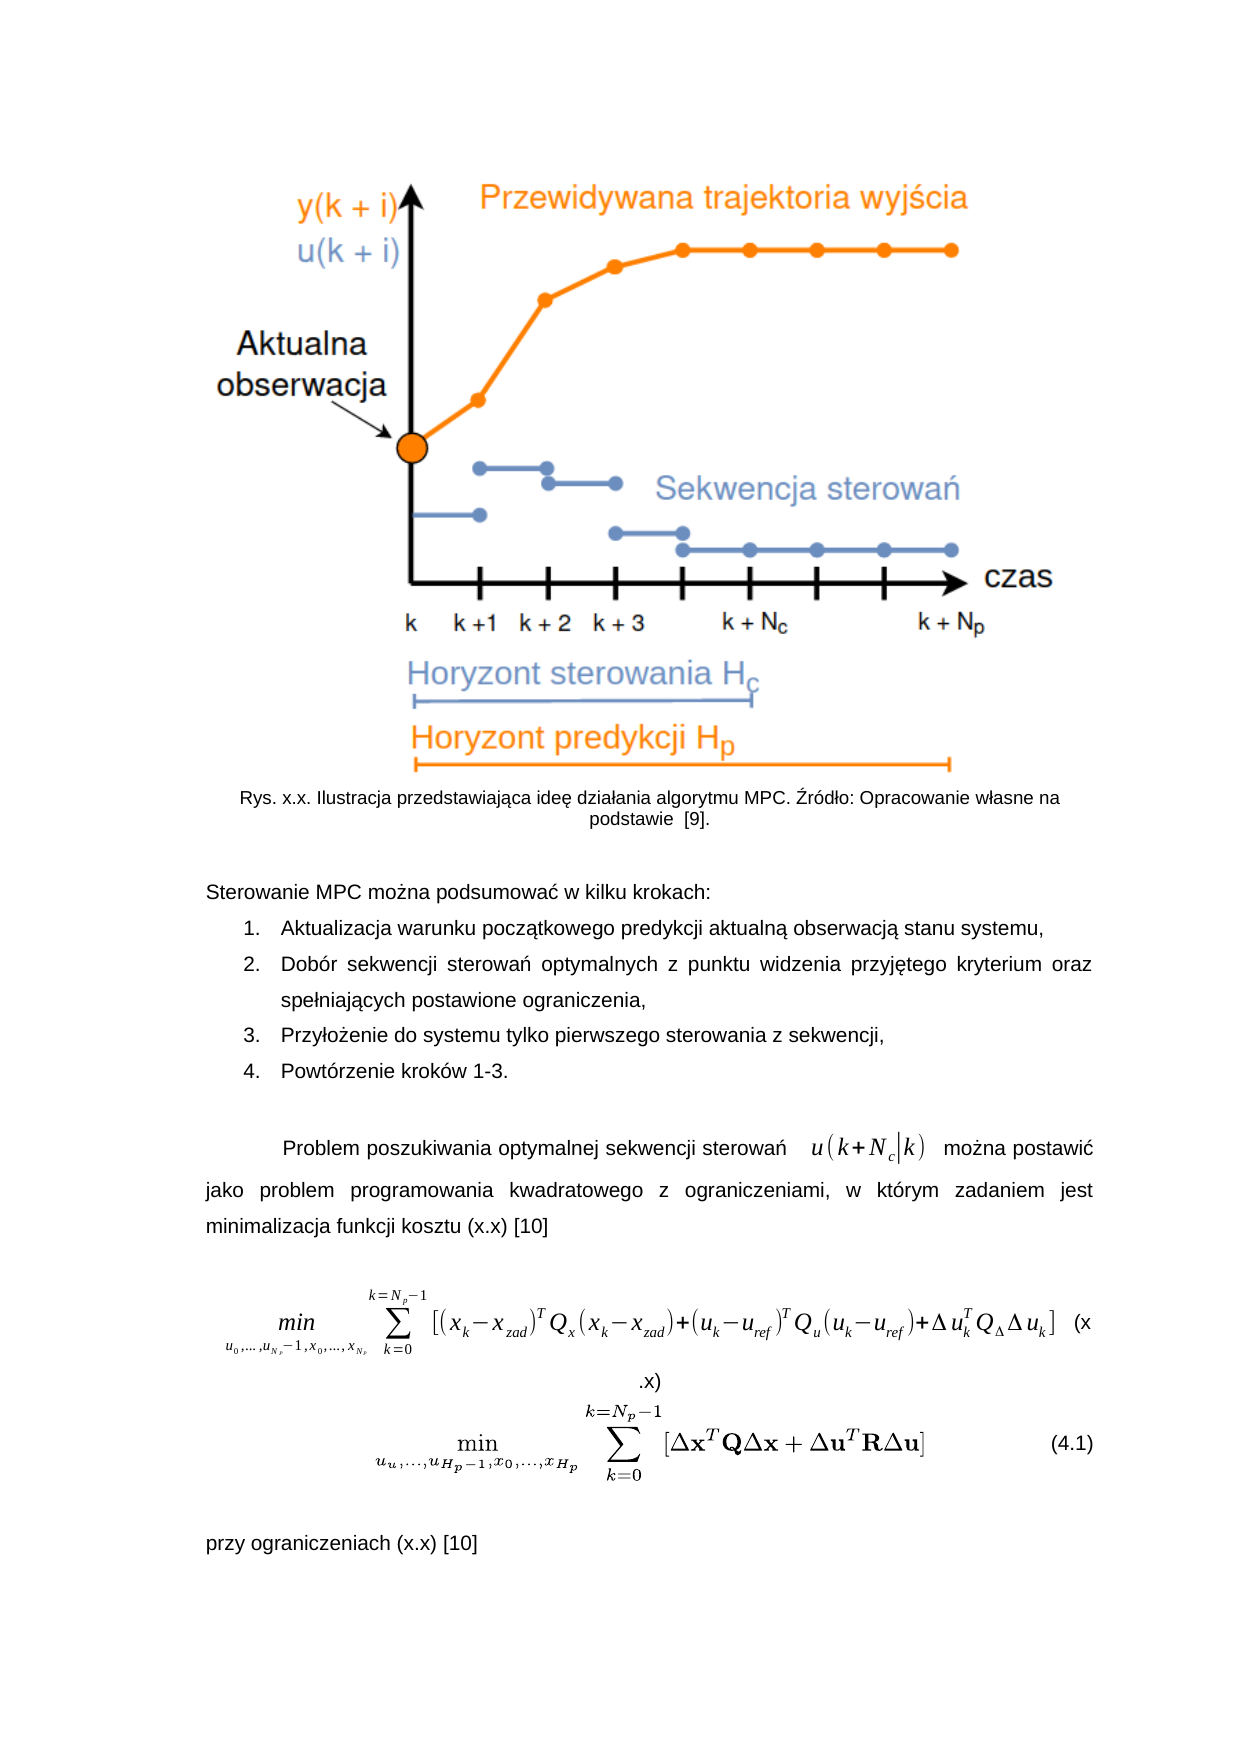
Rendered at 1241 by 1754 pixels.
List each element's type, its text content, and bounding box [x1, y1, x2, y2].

text Problem poszukiwania optymalnej sekwencji sterowań można postawić jako problem programowania kwadratowego z ograniczeniami, w którym zadaniem jest minimalizacja funkcji kosztu (x.x) [10] [206, 1131, 1093, 1238]
list Powtórzenie kroków 1-3. [243, 1059, 1093, 1083]
text Sterowanie MPC można podsumować w kilku krokach: [206, 879, 1093, 903]
list Aktualizacja warunku początkowego predykcji aktualną obserwacją stanu systemu, [243, 916, 1093, 939]
list Przyłożenie do systemu tylko pierwszego sterowania z sekwencji, [243, 1023, 1093, 1047]
text Rys. x.x. Ilustracja przedstawiająca ideę działania algorytmu MPC. Źródło: Opracowanie własne na podstawie [9]. [206, 787, 1093, 829]
picture [215, 147, 1084, 787]
text (x.x) [206, 1287, 1093, 1393]
text przy ograniczeniach (x.x) [10] [206, 1530, 1093, 1554]
text [206, 1405, 606, 1481]
text (4.1) [640, 1405, 1093, 1481]
list Dobór sekwencji sterowań optymalnych z punktu widzenia przyjętego kryterium oraz spełniających postawione ograniczenia, [243, 951, 1093, 1011]
